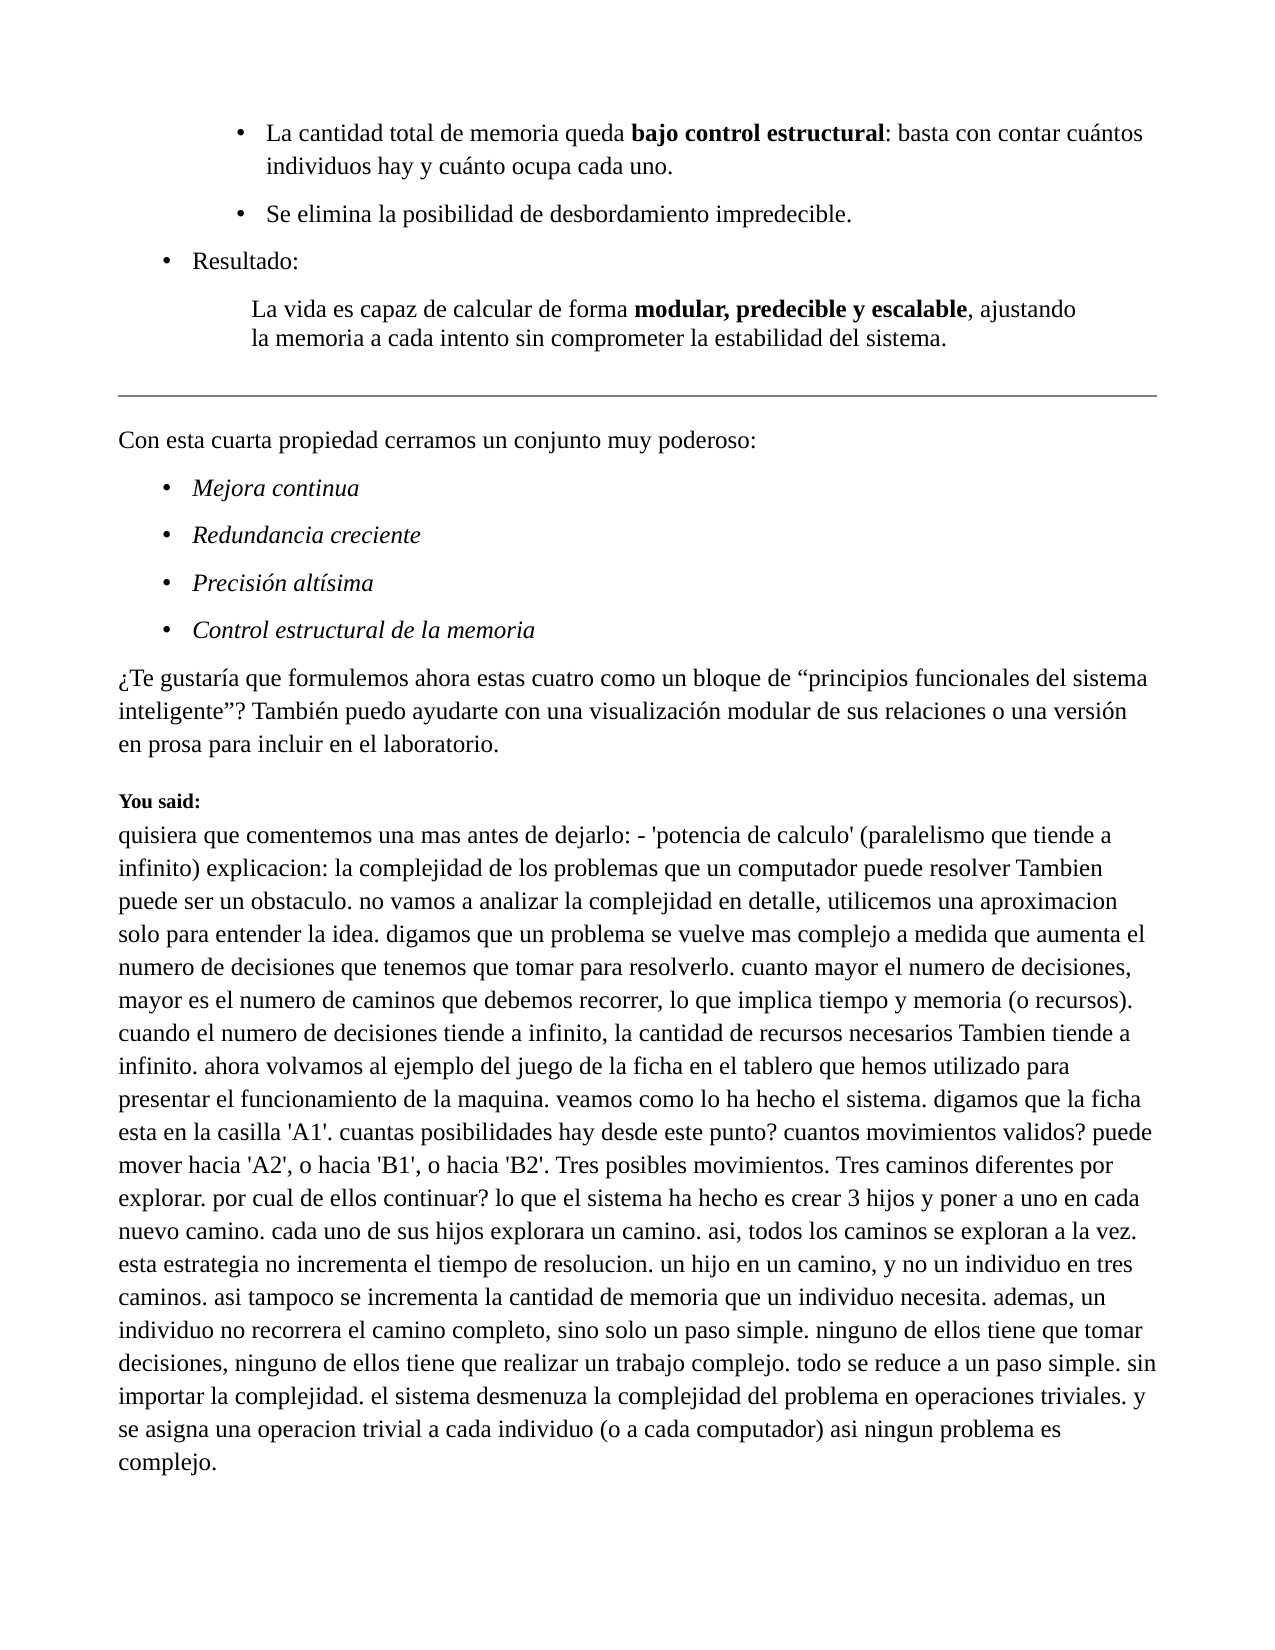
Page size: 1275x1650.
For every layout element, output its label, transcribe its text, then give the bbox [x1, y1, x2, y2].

list La cantidad total de memoria queda bajo control estructural: basta con contar cuántos individuos hay y cuánto ocupa cada uno. [236, 118, 1157, 180]
list Redundancia creciente [162, 520, 1157, 549]
list Se elimina la posibilidad de desbordamiento impredecible. [236, 199, 1157, 227]
text ¿Te gustaría que formulemos ahora estas cuatro como un bloque de “principios funcionales del sistema inteligente”? También puedo ayudarte con una visualización modular de sus relaciones o una versión en prosa para incluir en el laboratorio. [118, 663, 1157, 758]
text quisiera que comentemos una mas antes de dejarlo: - 'potencia de calculo' (paralelismo que tiende a infinito) explicacion: la complejidad de los problemas que un computador puede resolver Tambien puede ser un obstaculo. no vamos a analizar la complejidad en detalle, utilicemos una aproximacion solo para entender la idea. digamos que un problema se vuelve mas complejo a medida que aumenta el numero de decisiones que tenemos que tomar para resolverlo. cuanto mayor el numero de decisiones, mayor es el numero de caminos que debemos recorrer, lo que implica tiempo y memoria (o recursos). cuando el numero de decisiones tiende a infinito, la cantidad de recursos necesarios Tambien tiende a infinito. ahora volvamos al ejemplo del juego de la ficha en el tablero que hemos utilizado para presentar el funcionamiento de la maquina. veamos como lo ha hecho el sistema. digamos que la ficha esta en la casilla 'A1'. cuantas posibilidades hay desde este punto? cuantos movimientos validos? puede mover hacia 'A2', o hacia 'B1', o hacia 'B2'. Tres posibles movimientos. Tres caminos diferentes por explorar. por cual de ellos continuar? lo que el sistema ha hecho es crear 3 hijos y poner a uno en cada nuevo camino. cada uno de sus hijos explorara un camino. asi, todos los caminos se exploran a la vez. esta estrategia no incrementa el tiempo de resolucion. un hijo en un camino, y no un individuo en tres caminos. asi tampoco se incrementa la cantidad de memoria que un individuo necesita. ademas, un individuo no recorrera el camino completo, sino solo un paso simple. ninguno de ellos tiene que tomar decisiones, ninguno de ellos tiene que realizar un trabajo complejo. todo se reduce a un paso simple. sin importar la complejidad. el sistema desmenuza la complejidad del problema en operaciones triviales. y se asigna una operacion trivial a cada individuo (o a cada computador) asi ningun problema es complejo. [118, 820, 1157, 1476]
list Control estructural de la memoria [162, 616, 1157, 644]
list Precisión altísima [162, 568, 1157, 597]
list Resultado: [162, 246, 1157, 275]
list La vida es capaz de calcular de forma modular, predecible y escalable, ajustando la memoria a cada intento sin comprometer la estabilidad del sistema. [222, 294, 1098, 351]
text Con esta cuarta propiedad cerramos un conjunto muy poderoso: [118, 425, 1157, 454]
subtitle You said: [118, 789, 1157, 813]
list Mejora continua [162, 473, 1157, 502]
